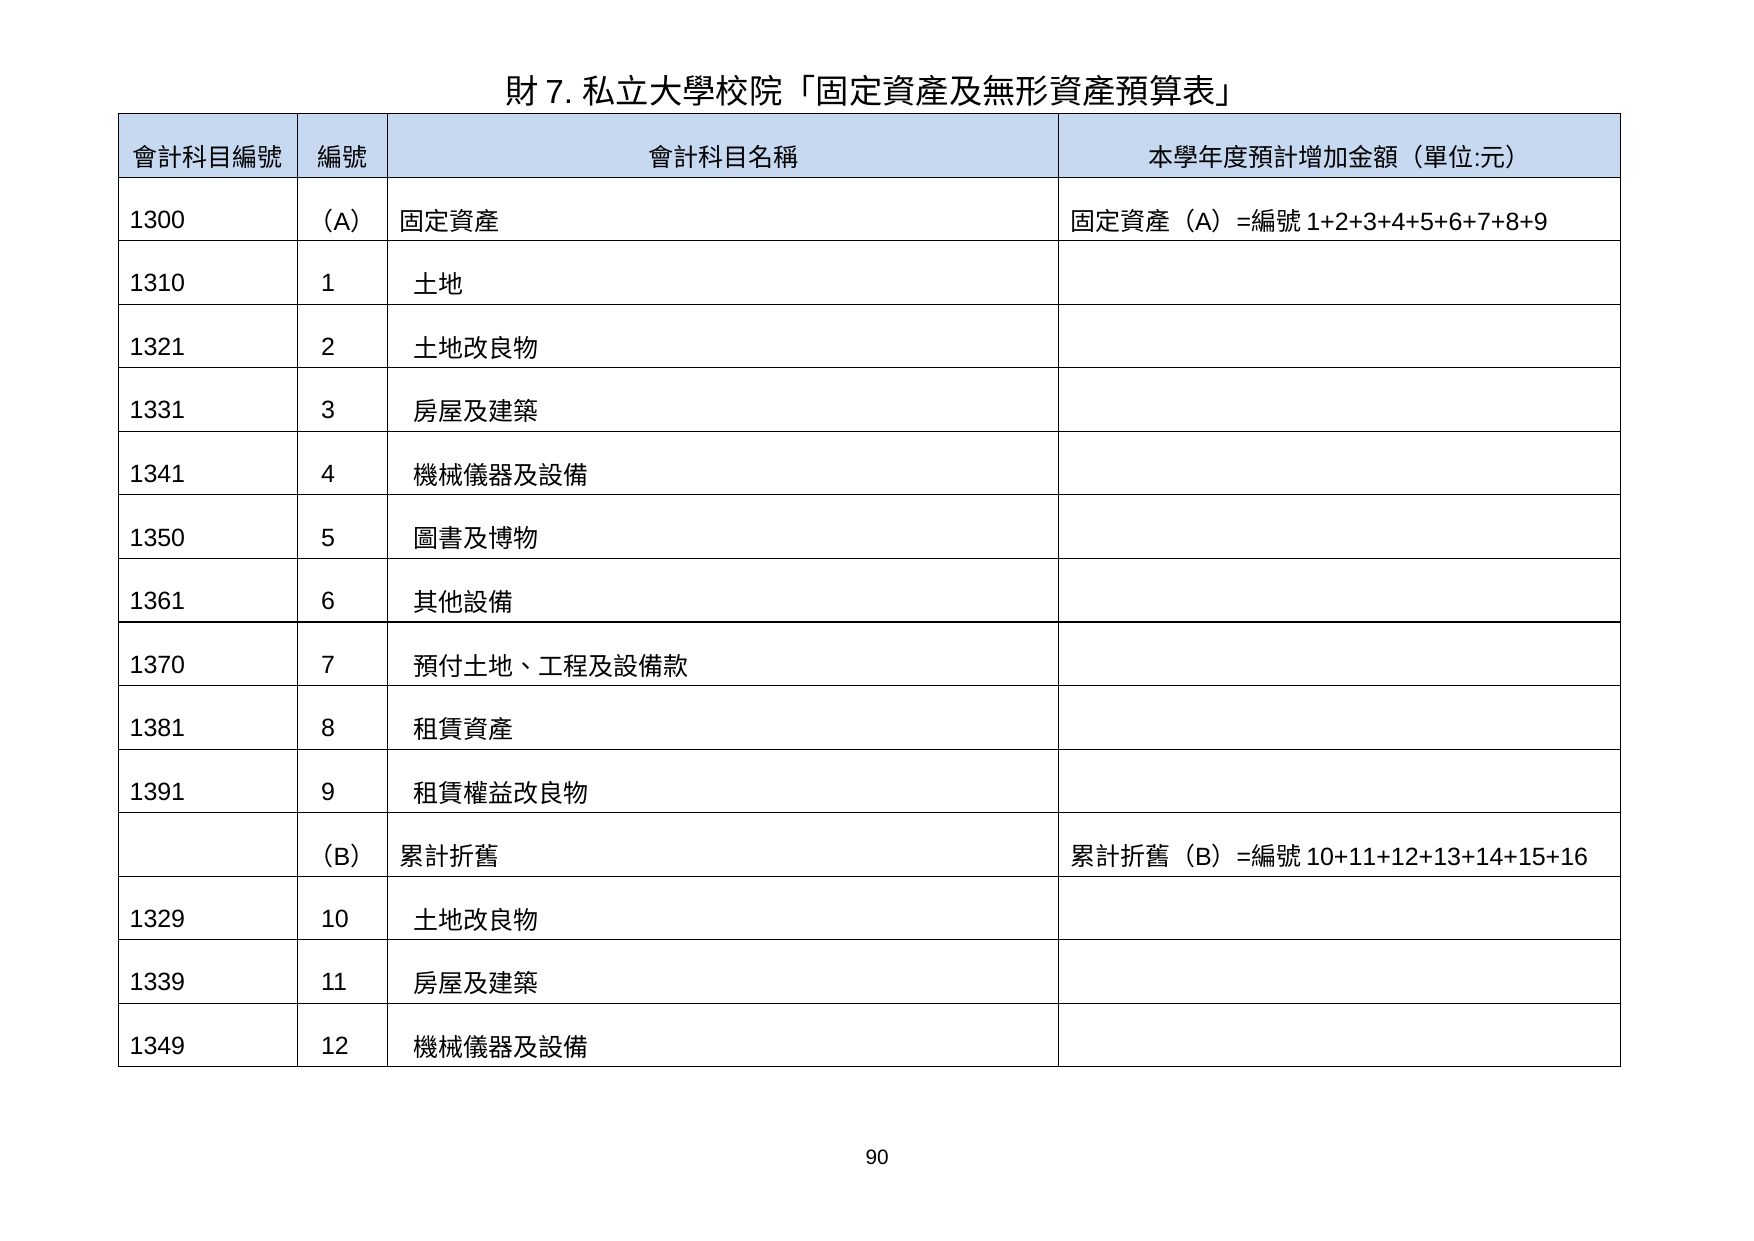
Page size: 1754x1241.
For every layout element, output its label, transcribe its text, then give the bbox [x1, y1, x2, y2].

table_cell 固定資產 [388, 178, 1058, 240]
table_cell 土地改良物 [388, 305, 1058, 367]
table_cell [1059, 559, 1620, 621]
table_cell 預付土地、工程及設備款 [388, 623, 1058, 685]
table_cell 其他設備 [388, 559, 1058, 621]
table_cell 3 [298, 368, 387, 431]
table_cell 土地 [388, 241, 1058, 304]
table_cell 租賃權益改良物 [388, 750, 1058, 812]
table_cell [1059, 495, 1620, 558]
table_cell [1059, 368, 1620, 431]
table_cell 機械儀器及設備 [388, 1004, 1058, 1066]
table_cell 1339 [119, 940, 297, 1003]
table_cell [1059, 1004, 1620, 1066]
table_cell 房屋及建築 [388, 368, 1058, 431]
table_cell 12 [298, 1004, 387, 1066]
table_header 編號 [298, 114, 387, 177]
table_cell 1329 [119, 877, 297, 939]
table_cell 房屋及建築 [388, 940, 1058, 1003]
table_cell [1059, 432, 1620, 494]
table_cell 1341 [119, 432, 297, 494]
table_cell 1349 [119, 1004, 297, 1066]
table_header 會計科目名稱 [388, 114, 1058, 177]
table_cell 4 [298, 432, 387, 494]
table_cell （A） [298, 178, 387, 240]
table_cell 租賃資產 [388, 686, 1058, 748]
table_cell [1059, 686, 1620, 748]
table_cell （B） [298, 813, 387, 876]
table_cell 1381 [119, 686, 297, 748]
table_cell 9 [298, 750, 387, 812]
table_cell 1391 [119, 750, 297, 812]
table_cell 1300 [119, 178, 297, 240]
table_cell 7 [298, 623, 387, 685]
table_cell [119, 813, 297, 876]
table_cell 土地改良物 [388, 877, 1058, 939]
table_cell 累計折舊 [388, 813, 1058, 876]
table_header 會計科目編號 [119, 114, 297, 177]
table_cell 1370 [119, 623, 297, 685]
table_cell 固定資產（A）=編號1+2+3+4+5+6+7+8+9 [1059, 178, 1620, 240]
table_cell 5 [298, 495, 387, 558]
table_cell 1310 [119, 241, 297, 304]
table_cell 11 [298, 940, 387, 1003]
table_cell 機械儀器及設備 [388, 432, 1058, 494]
text 財7. 私立大學校院「固定資產及無形資產預算表」 [118, 65, 1636, 113]
table_cell 1350 [119, 495, 297, 558]
table_cell 1 [298, 241, 387, 304]
table_cell 1361 [119, 559, 297, 621]
table_cell [1059, 623, 1620, 685]
table_cell [1059, 305, 1620, 367]
table_cell 累計折舊（B）=編號10+11+12+13+14+15+16 [1059, 813, 1620, 876]
table_cell 1331 [119, 368, 297, 431]
table_cell [1059, 940, 1620, 1003]
table_cell [1059, 241, 1620, 304]
table_cell 圖書及博物 [388, 495, 1058, 558]
table_header 本學年度預計增加金額（單位:元） [1059, 114, 1620, 177]
table_cell [1059, 750, 1620, 812]
table_cell 10 [298, 877, 387, 939]
table_cell 1321 [119, 305, 297, 367]
table_cell 6 [298, 559, 387, 621]
table_cell 8 [298, 686, 387, 748]
table_cell [1059, 877, 1620, 939]
table_cell 2 [298, 305, 387, 367]
